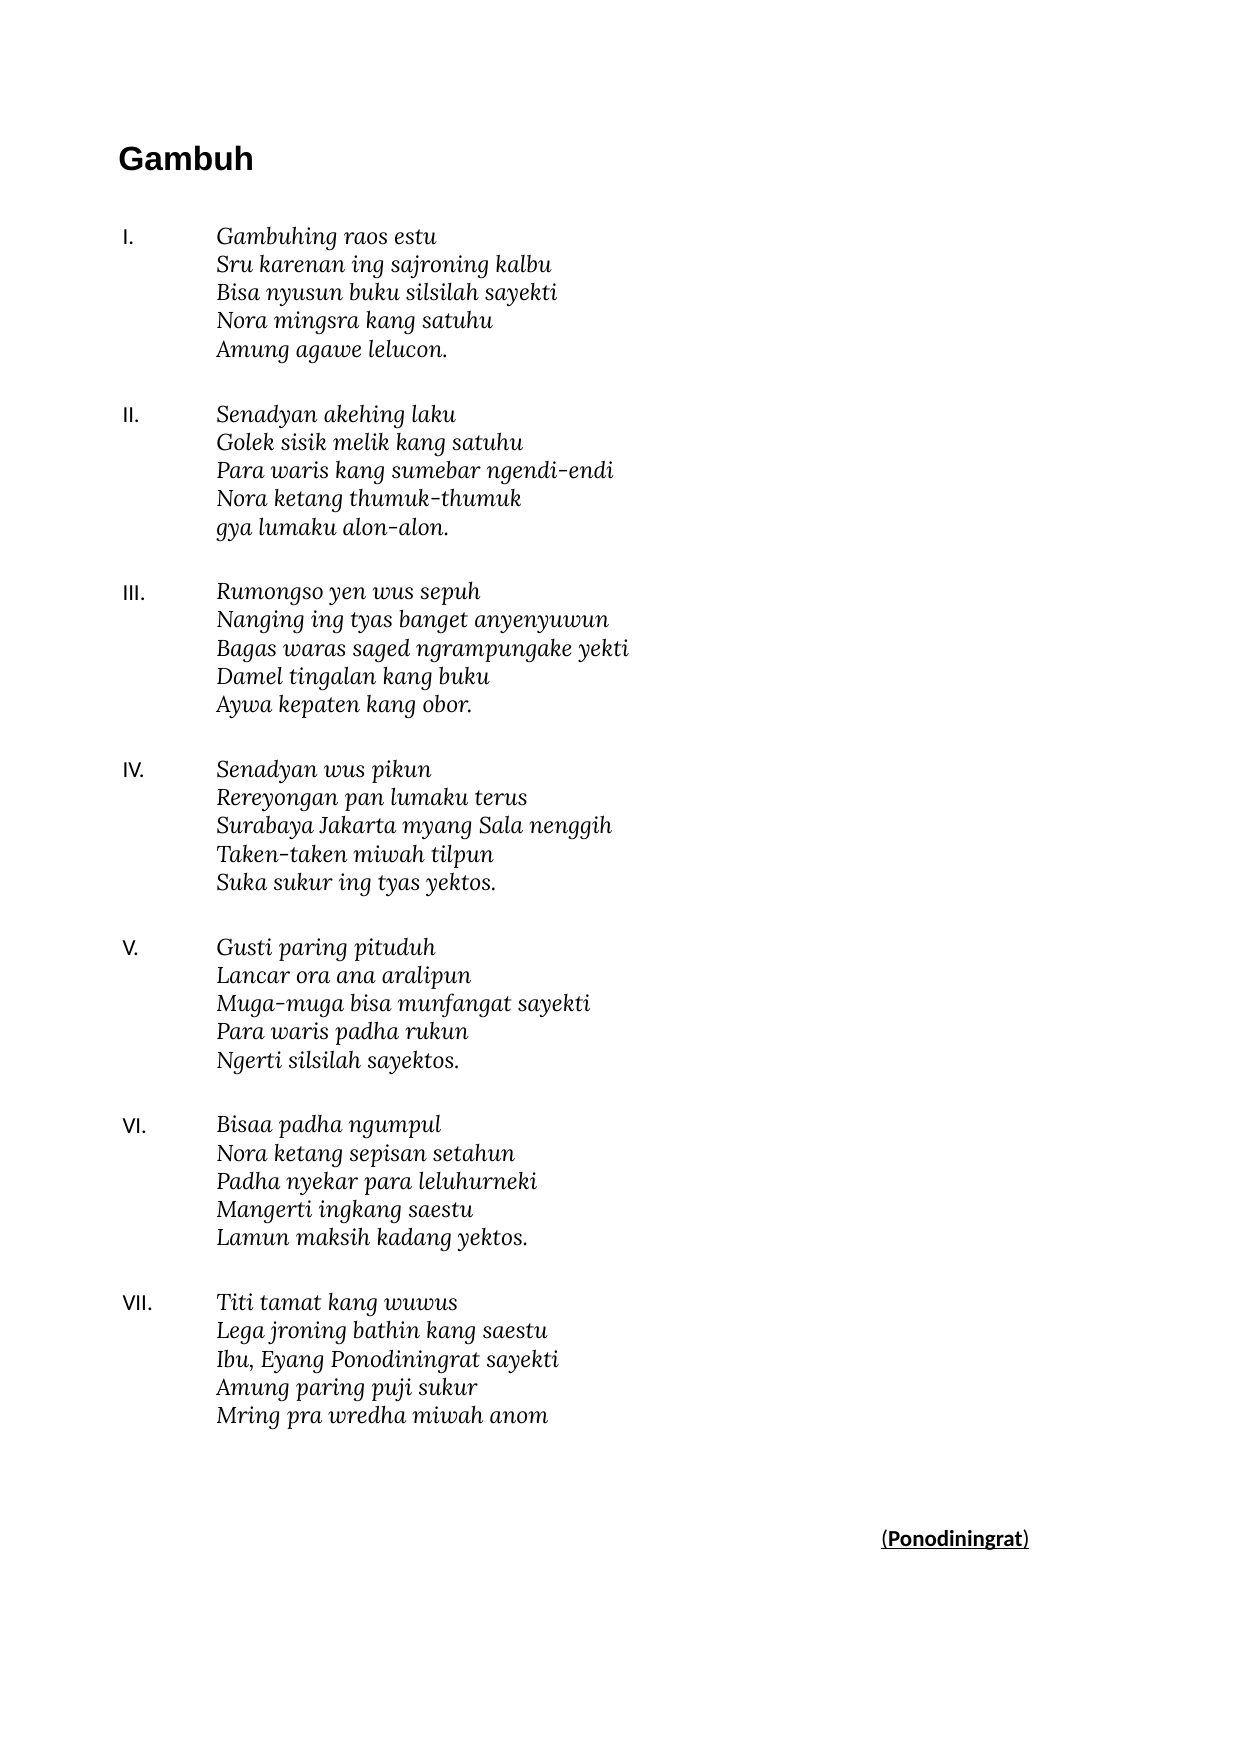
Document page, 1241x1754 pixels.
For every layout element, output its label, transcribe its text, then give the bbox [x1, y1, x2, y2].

table_cell VI. [118, 1107, 212, 1284]
table_header I. [118, 218, 212, 396]
table_cell Rumongso yen wus sepuh Nanging ing tyas banget anyenyuwun Bagas waras saged ngrampungake yekti Damel tingalan kang buku Aywa kepaten kang obor. [212, 574, 1123, 751]
table_cell Senadyan wus pikun Rereyongan pan lumaku terus Surabaya Jakarta myang Sala nenggih Taken-taken miwah tilpun Suka sukur ing tyas yektos. [212, 751, 1123, 929]
table_cell V. [118, 929, 212, 1107]
table_cell Senadyan akehing laku Golek sisik melik kang satuhu Para waris kang sumebar ngendi-endi Nora ketang thumuk-thumuk gya lumaku alon-alon. [212, 396, 1123, 573]
table_header Gambuhing raos estu Sru karenan ing sajroning kalbu Bisa nyusun buku silsilah sayekti Nora mingsra kang satuhu Amung agawe lelucon. [212, 218, 1123, 396]
table_header [453, 1518, 788, 1586]
subtitle Gambuh [118, 139, 1122, 178]
table_cell VII. [118, 1284, 212, 1462]
table_header [118, 1518, 453, 1586]
table_cell Gusti paring pituduh Lancar ora ana aralipun Muga-muga bisa munfangat sayekti Para waris padha rukun Ngerti silsilah sayektos. [212, 929, 1123, 1107]
table_header (Ponodiningrat) [788, 1518, 1122, 1586]
table_cell IV. [118, 751, 212, 929]
table_cell II. [118, 396, 212, 573]
table_cell III. [118, 574, 212, 751]
table_cell Titi tamat kang wuwus Lega jroning bathin kang saestu Ibu, Eyang Ponodiningrat sayekti Amung paring puji sukur Mring pra wredha miwah anom [212, 1284, 1123, 1462]
table_cell Bisaa padha ngumpul Nora ketang sepisan setahun Padha nyekar para leluhurneki Mangerti ingkang saestu Lamun maksih kadang yektos. [212, 1107, 1123, 1284]
